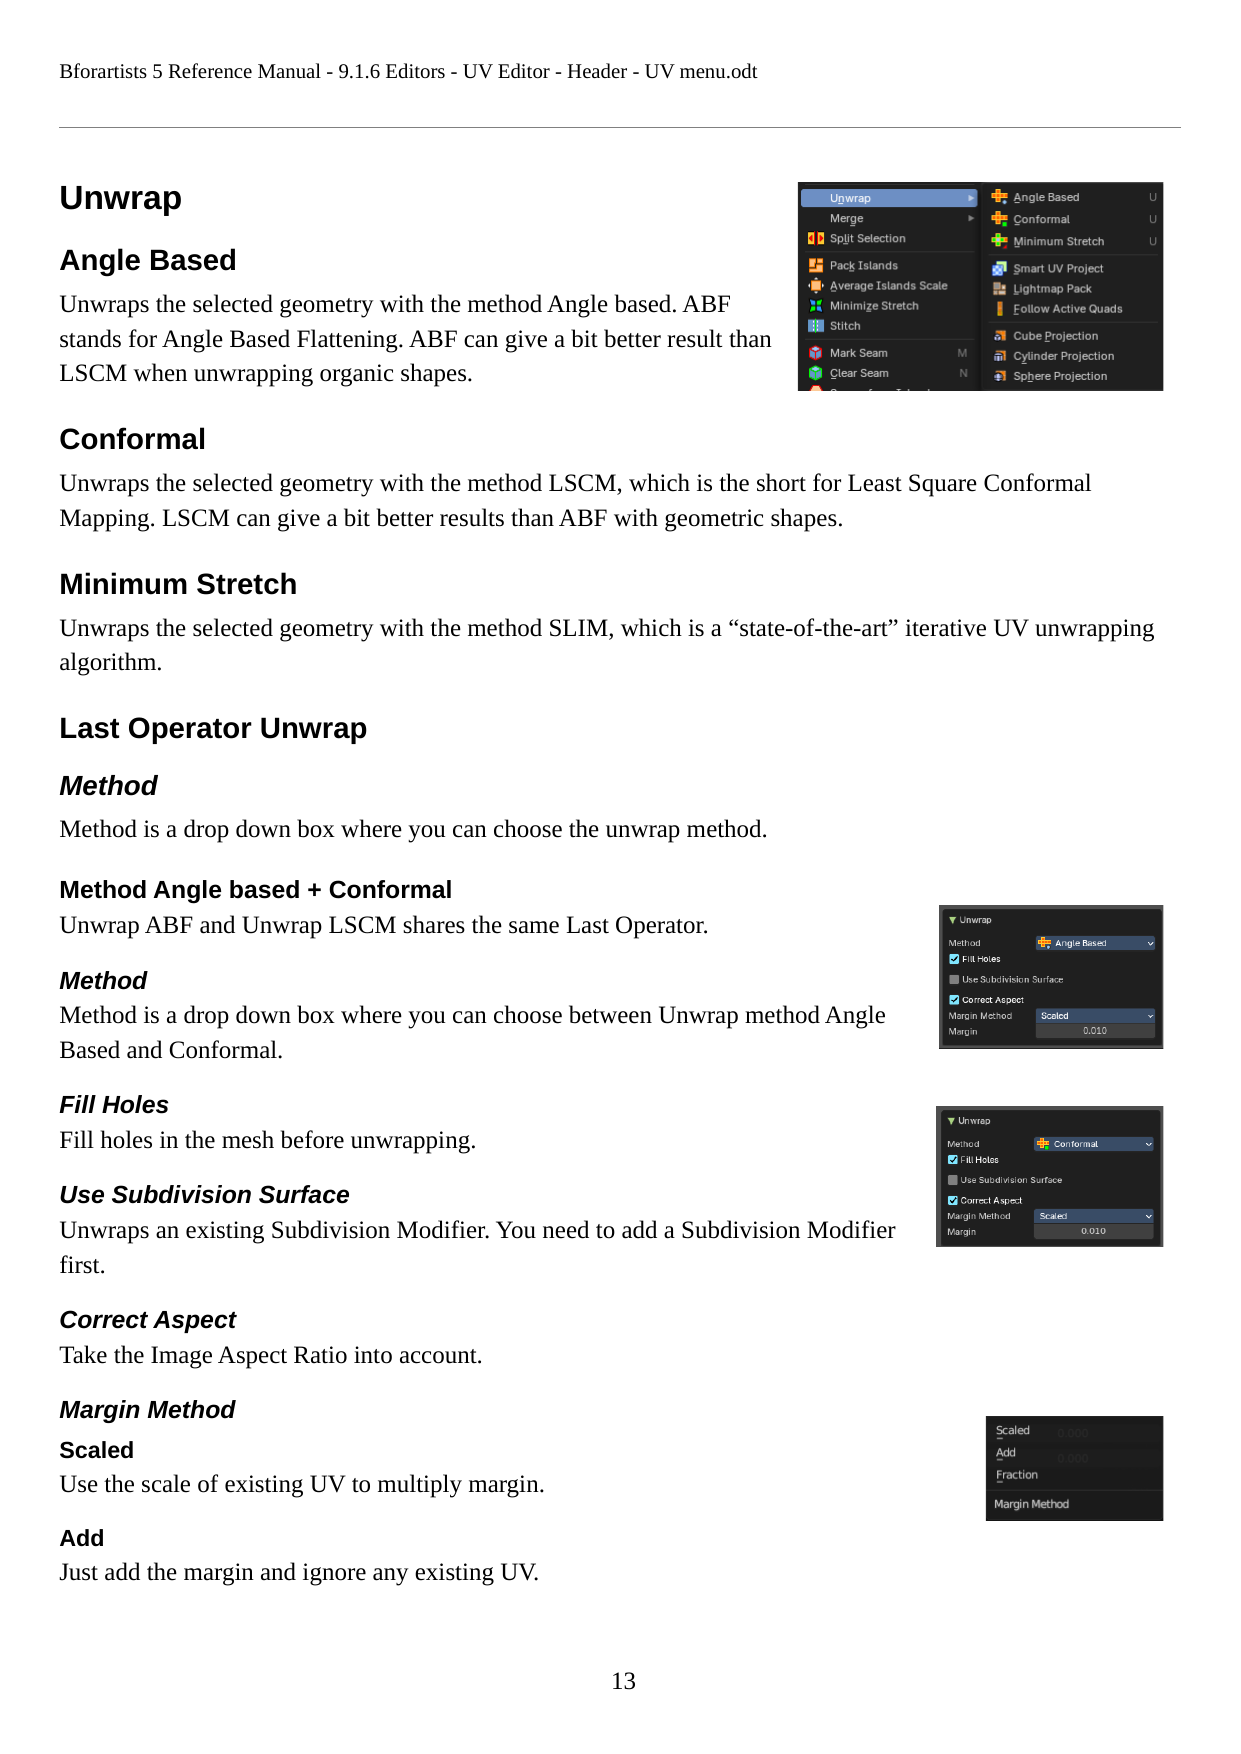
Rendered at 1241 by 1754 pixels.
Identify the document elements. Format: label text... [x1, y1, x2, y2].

picture [936, 1106, 1164, 1247]
subtitle Scaled [59, 1436, 985, 1463]
subtitle Margin Method [59, 1395, 1181, 1424]
text Method is a drop down box where you can choose the unwrap method. [59, 814, 1181, 843]
picture [939, 905, 1164, 1049]
text Method is a drop down box where you can choose between Unwrap method Angle Based and Conformal. [59, 1001, 1181, 1064]
subtitle [1164, 243, 1181, 277]
subtitle Minimum Stretch [59, 567, 1181, 600]
text Unwraps the selected geometry with the method SLIM, which is a “state-of-the-art” iterative UV unwrapping algorithm. [59, 613, 1181, 676]
subtitle Method [59, 770, 1181, 802]
picture [797, 182, 1164, 391]
text Unwrap ABF and Unwrap LSCM shares the same Last Operator. [59, 910, 939, 939]
subtitle [1164, 966, 1181, 994]
text Use the scale of existing UV to multiply margin. [59, 1469, 985, 1498]
subtitle Use Subdivision Surface [59, 1180, 936, 1209]
subtitle Fill Holes [59, 1090, 1181, 1119]
text Fill holes in the mesh before unwrapping. [59, 1125, 936, 1154]
subtitle [1164, 1180, 1181, 1209]
subtitle Last Operator Unwrap [59, 711, 1181, 745]
subtitle Conformal [59, 422, 1181, 456]
subtitle Add [59, 1524, 1181, 1551]
subtitle Method [59, 966, 939, 994]
subtitle Unwrap [59, 178, 1181, 216]
text Unwraps the selected geometry with the method LSCM, which is the short for Least Square Conformal Mapping. LSCM can give a bit better results than ABF with geometric shapes. [59, 468, 1181, 532]
subtitle Method Angle based + Conformal [59, 876, 1181, 904]
text Unwraps an existing Subdivision Modifier. You need to add a Subdivision Modifier first. [59, 1215, 1181, 1278]
text Just add the margin and ignore any existing UV. [59, 1557, 1181, 1586]
picture [985, 1416, 1164, 1521]
subtitle Angle Based [59, 243, 797, 277]
text Take the Image Aspect Ratio into account. [59, 1340, 1181, 1368]
subtitle Correct Aspect [59, 1305, 1181, 1333]
text Unwraps the selected geometry with the method Angle based. ABF stands for Angle Based Flattening. ABF can give a bit better result than LSCM when unwrapping organic shapes. [59, 289, 797, 387]
subtitle [1164, 1436, 1181, 1463]
